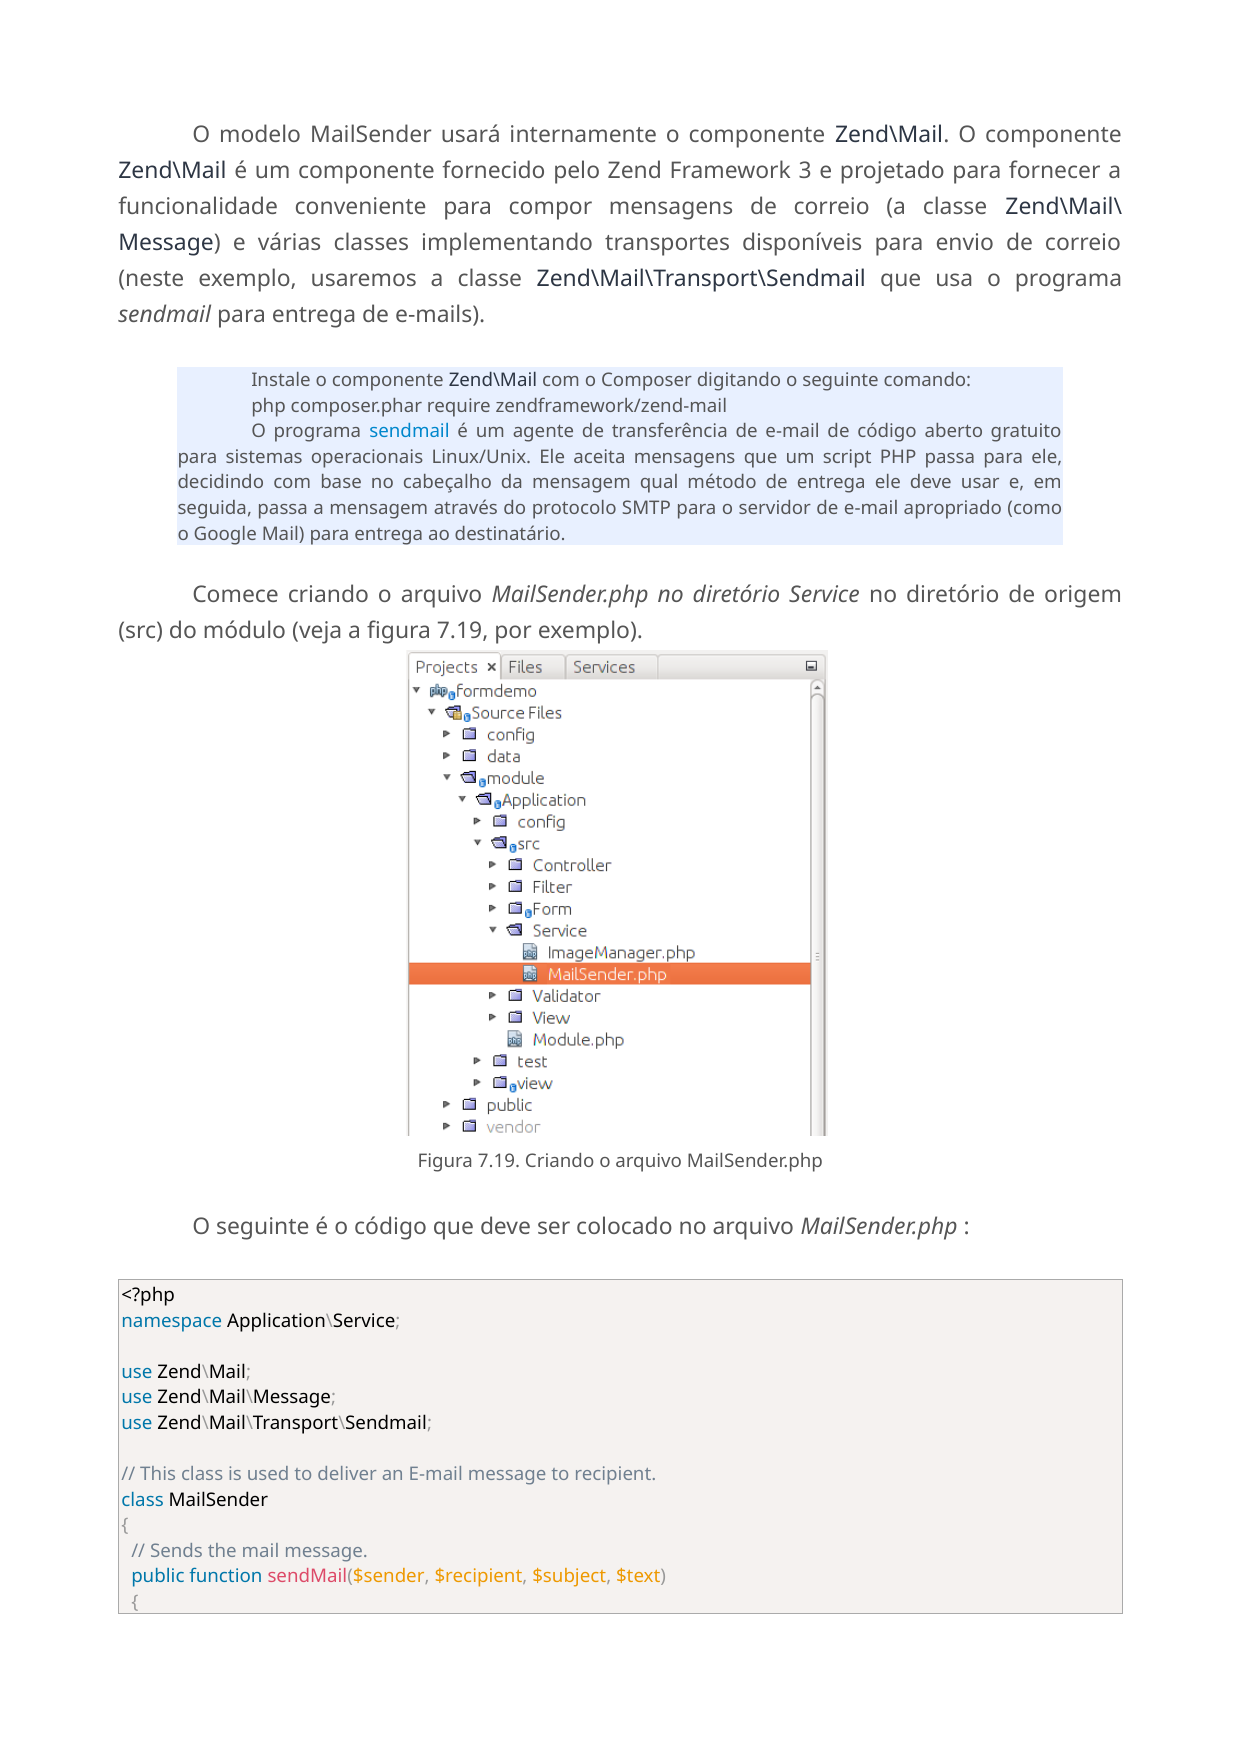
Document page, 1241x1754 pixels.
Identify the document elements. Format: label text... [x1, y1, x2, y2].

text <?php [119, 1280, 1122, 1304]
text use Zend\Mail\Message; [119, 1381, 1122, 1406]
text O seguinte é o código que deve ser colocado no arquivo MailSender.php : [118, 1210, 1122, 1241]
text public function sendMail($sender, $recipient, $subject, $text) [119, 1559, 1122, 1585]
text Comece criando o arquivo MailSender.php no diretório Service no diretório de origem (src) do módulo (veja a figura 7.19, por exemplo). [118, 578, 1122, 646]
text O modelo MailSender usará internamente o componente Zend\Mail. O componente Zend\Mail é um componente fornecido pelo Zend Framework 3 e projetado para fornecer a funcionalidade conveniente para compor mensagens de correio (a classe Zend\Mail\Message) e várias classes implementando transportes disponíveis para envio de correio (neste exemplo, usaremos a classe Zend\Mail\Transport\Sendmail que usa o programa sendmail para entrega de e-mails). [118, 118, 1122, 329]
text use Zend\Mail\Transport\Sendmail; [119, 1406, 1122, 1432]
text Instale o componente Zend\Mail com o Composer digitando o seguinte comando: [177, 367, 1063, 392]
text // This class is used to deliver an E-mail message to recipient. [119, 1457, 1122, 1483]
picture [406, 650, 828, 1136]
text { [119, 1508, 1122, 1534]
text namespace Application\Service; [119, 1304, 1122, 1330]
text class MailSender [119, 1483, 1122, 1508]
text { [119, 1585, 1122, 1613]
text O programa sendmail é um agente de transferência de e-mail de código aberto gratuito para sistemas operacionais Linux/Unix. Ele aceita mensagens que um script PHP passa para ele, decidindo com base no cabeçalho da mensagem qual método de entrega ele deve usar e, em seguida, passa a mensagem através do protocolo SMTP para o servidor de e-mail apropriado (como o Google Mail) para entrega ao destinatário. [177, 418, 1063, 545]
text use Zend\Mail; [119, 1355, 1122, 1381]
text Figura 7.19. Criando o arquivo MailSender.php [118, 1147, 1122, 1173]
text php composer.phar require zendframework/zend-mail [177, 392, 1063, 418]
text // Sends the mail message. [119, 1534, 1122, 1559]
